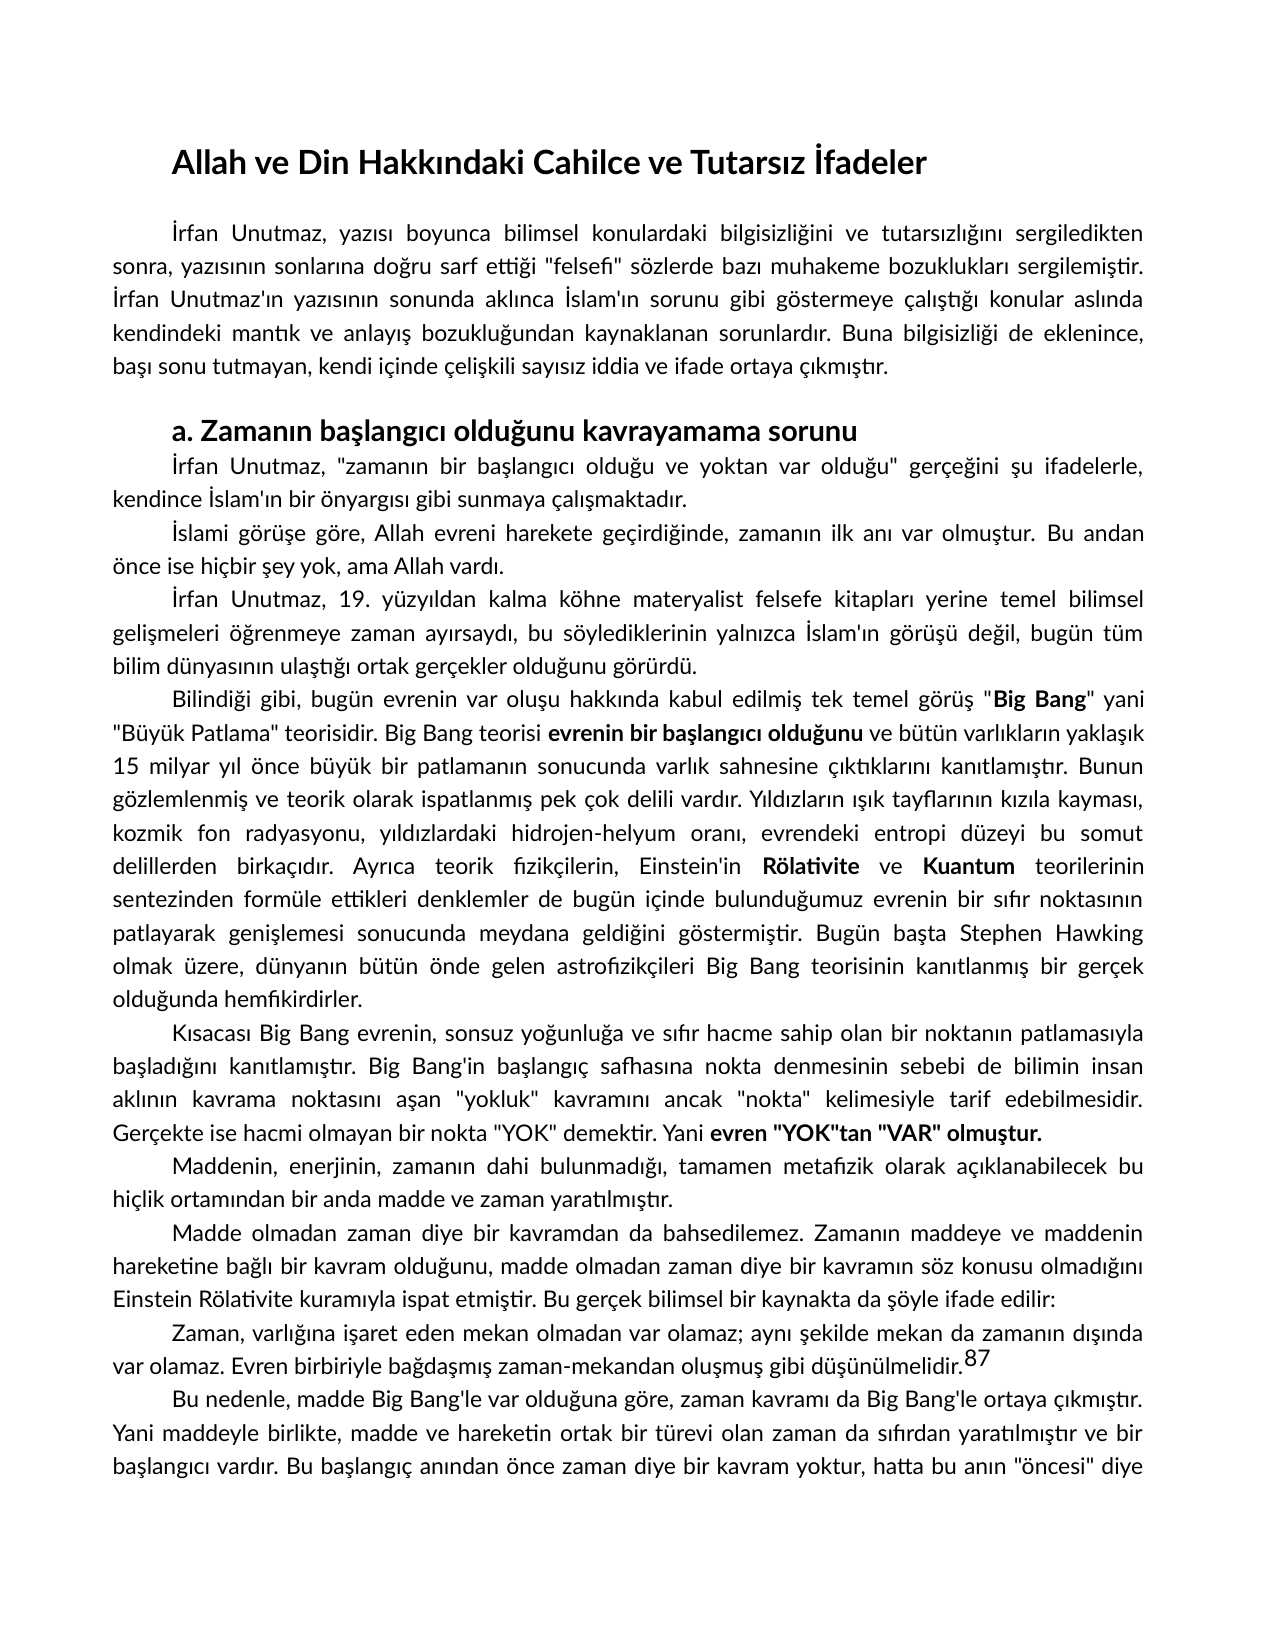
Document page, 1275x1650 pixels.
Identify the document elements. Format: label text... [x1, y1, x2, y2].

text Madde olmadan zaman diye bir kavramdan da bahsedilemez. Zamanın maddeye ve maddenin hareketine bağlı bir kavram olduğunu, madde olmadan zaman diye bir kavramın söz konusu olmadığını Einstein Rölativite kuramıyla ispat etmiştir. Bu gerçek bilimsel bir kaynakta da şöyle ifade edilir: [112, 1214, 1145, 1314]
text İslami görüşe göre, Allah evreni harekete geçirdiğinde, zamanın ilk anı var olmuştur. Bu andan önce ise hiçbir şey yok, ama Allah vardı. [112, 514, 1145, 581]
text Zaman, varlığına işaret eden mekan olmadan var olamaz; aynı şekilde mekan da zamanın dışında var olamaz. Evren birbiriyle bağdaşmış zaman-mekandan oluşmuş gibi düşünülmelidir.87 [112, 1314, 1145, 1381]
text İrfan Unutmaz, 19. yüzyıldan kalma köhne materyalist felsefe kitapları yerine temel bilimsel gelişmeleri öğrenmeye zaman ayırsaydı, bu söylediklerinin yalnızca İslam'ın görüşü değil, bugün tüm bilim dünyasının ulaştığı ortak gerçekler olduğunu görürdü. [112, 581, 1145, 681]
text Allah ve Din Hakkındaki Cahilce ve Tutarsız İfadeler [112, 148, 1145, 181]
text Maddenin, enerjinin, zamanın dahi bulunmadığı, tamamen metafizik olarak açıklanabilecek bu hiçlik ortamından bir anda madde ve zaman yaratılmıştır. [112, 1148, 1145, 1214]
text İrfan Unutmaz, "zamanın bir başlangıcı olduğu ve yoktan var olduğu" gerçeğini şu ifadelerle, kendince İslam'ın bir önyargısı gibi sunmaya çalışmaktadır. [112, 448, 1145, 514]
text Kısacası Big Bang evrenin, sonsuz yoğunluğa ve sıfır hacme sahip olan bir noktanın patlamasıyla başladığını kanıtlamıştır. Big Bang'in başlangıç safhasına nokta denmesinin sebebi de bilimin insan aklının kavrama noktasını aşan "yokluk" kavramını ancak "nokta" kelimesiyle tarif edebilmesidir. Gerçekte ise hacmi olmayan bir nokta "YOK" demektir. Yani evren "YOK"tan "VAR" olmuştur. [112, 1014, 1145, 1148]
text Bilindiği gibi, bugün evrenin var oluşu hakkında kabul edilmiş tek temel görüş "Big Bang" yani "Büyük Patlama" teorisidir. Big Bang teorisi evrenin bir başlangıcı olduğunu ve bütün varlıkların yaklaşık 15 milyar yıl önce büyük bir patlamanın sonucunda varlık sahnesine çıktıklarını kanıtlamıştır. Bunun gözlemlenmiş ve teorik olarak ispatlanmış pek çok delili vardır. Yıldızların ışık tayflarının kızıla kayması, kozmik fon radyasyonu, yıldızlardaki hidrojen-helyum oranı, evrendeki entropi düzeyi bu somut delillerden birkaçıdır. Ayrıca teorik fizikçilerin, Einstein'in Rölativite ve Kuantum teorilerinin sentezinden formüle ettikleri denklemler de bugün içinde bulunduğumuz evrenin bir sıfır noktasının patlayarak genişlemesi sonucunda meydana geldiğini göstermiştir. Bugün başta Stephen Hawking olmak üzere, dünyanın bütün önde gelen astrofizikçileri Big Bang teorisinin kanıtlanmış bir gerçek olduğunda hemfikirdirler. [112, 681, 1145, 1014]
text İrfan Unutmaz, yazısı boyunca bilimsel konulardaki bilgisizliğini ve tutarsızlığını sergiledikten sonra, yazısının sonlarına doğru sarf ettiği "felsefi" sözlerde bazı muhakeme bozuklukları sergilemiştir. İrfan Unutmaz'ın yazısının sonunda aklınca İslam'ın sorunu gibi göstermeye çalıştığı konular aslında kendindeki mantık ve anlayış bozukluğundan kaynaklanan sorunlardır. Buna bilgisizliği de eklenince, başı sonu tutmayan, kendi içinde çelişkili sayısız iddia ve ifade ortaya çıkmıştır. [112, 214, 1145, 381]
text Bu nedenle, madde Big Bang'le var olduğuna göre, zaman kavramı da Big Bang'le ortaya çıkmıştır. Yani maddeyle birlikte, madde ve hareketin ortak bir türevi olan zaman da sıfırdan yaratılmıştır ve bir başlangıcı vardır. Bu başlangıç anından önce zaman diye bir kavram yoktur, hatta bu anın "öncesi" diye [112, 1381, 1145, 1481]
text a. Zamanın başlangıcı olduğunu kavrayamama sorunu [112, 414, 1145, 448]
